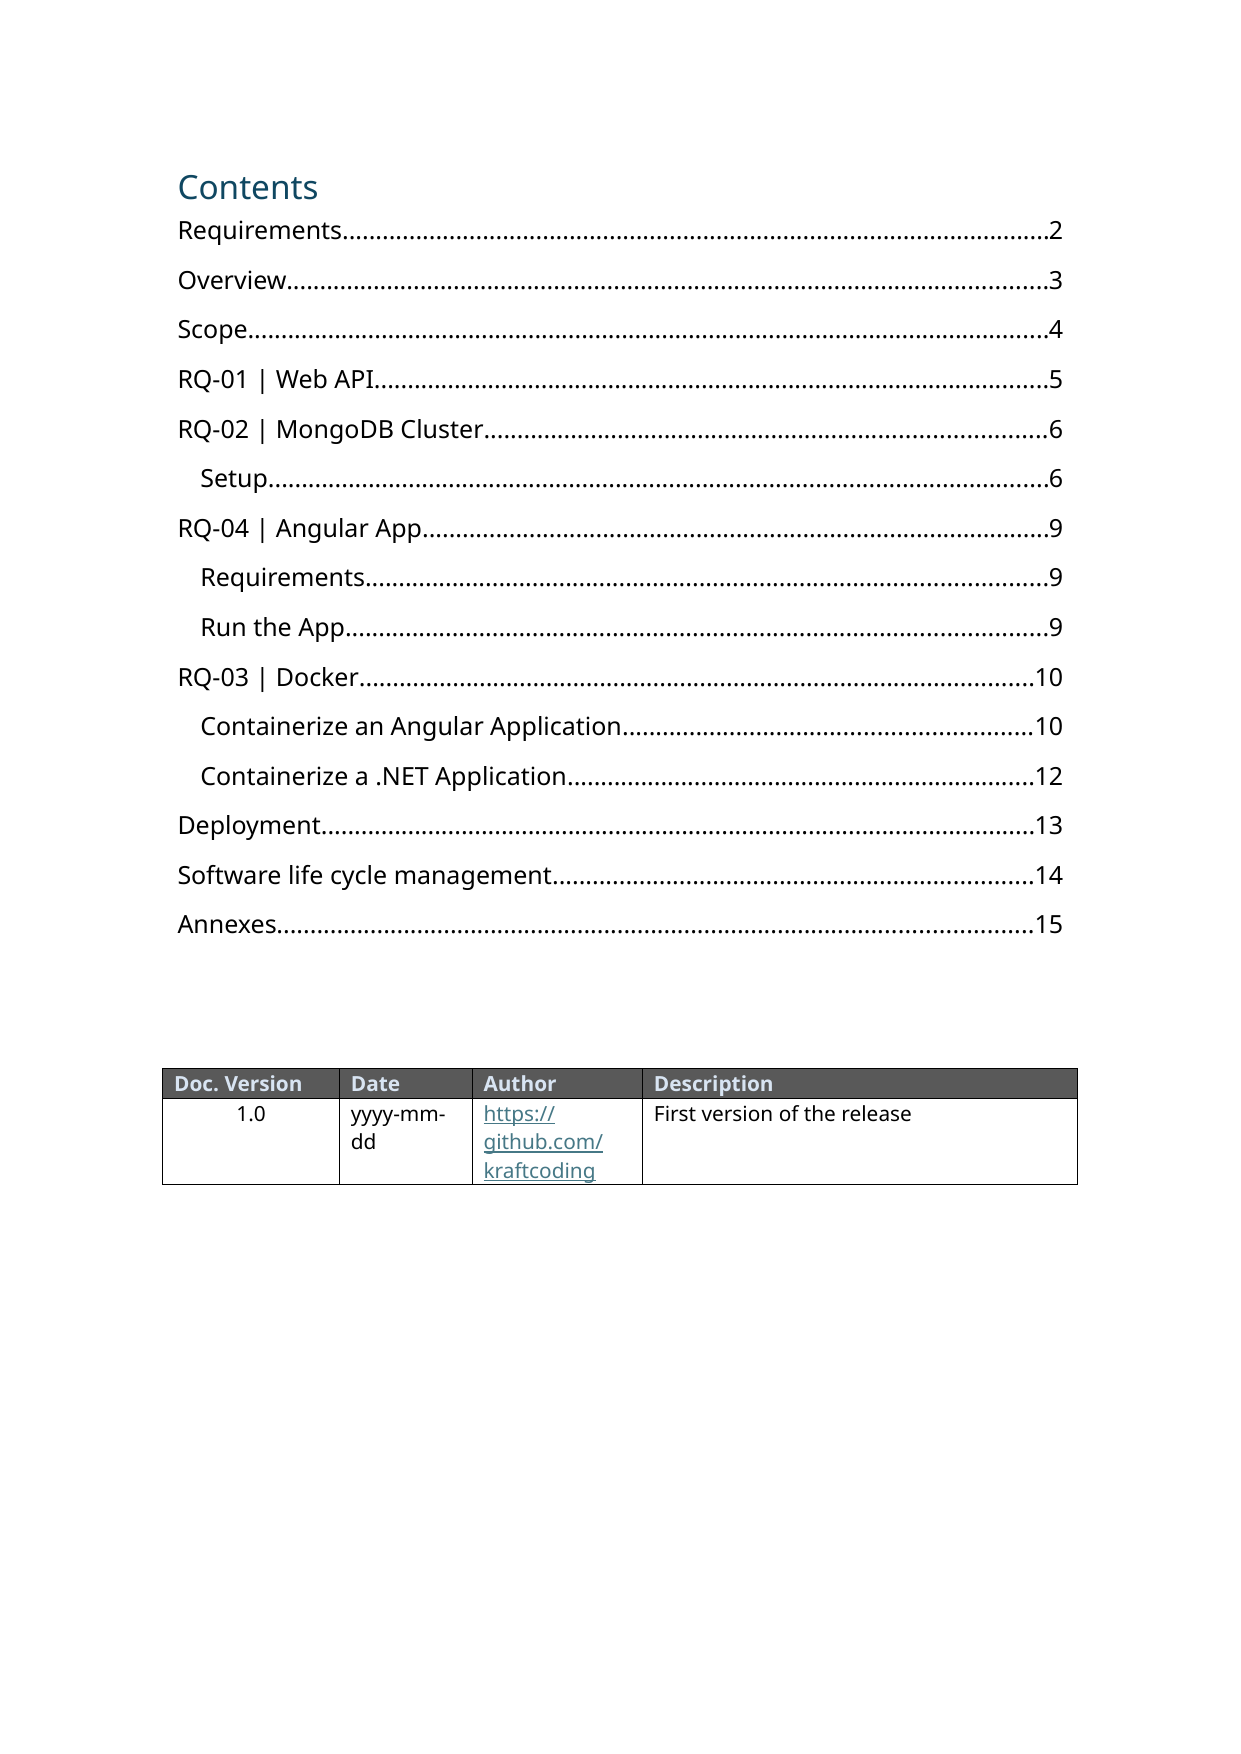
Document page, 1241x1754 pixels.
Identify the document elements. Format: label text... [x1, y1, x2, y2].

text Containerize a .NET Application 12 [200, 758, 1063, 792]
text Requirements 2 [177, 213, 1063, 247]
table_header Description [643, 1069, 1077, 1098]
text Containerize an Angular Application 10 [200, 709, 1063, 743]
text Software life cycle management 14 [177, 857, 1063, 892]
text RQ-03 | Docker 10 [177, 659, 1063, 693]
text RQ-04 | Angular App 9 [177, 510, 1063, 544]
text Setup 6 [200, 461, 1063, 495]
text Annexes 15 [177, 907, 1063, 941]
table_cell yyyy-mm-dd [340, 1099, 472, 1184]
table_cell 1.0 [163, 1099, 339, 1184]
text Deployment 13 [177, 808, 1063, 842]
text Requirements 9 [200, 560, 1063, 594]
text Overview 3 [177, 262, 1063, 297]
subtitle Contents [177, 164, 1063, 209]
table_cell First version of the release [643, 1099, 1077, 1184]
table_header Author [473, 1069, 642, 1098]
text RQ-01 | Web API 5 [177, 362, 1063, 396]
text RQ-02 | MongoDB Cluster 6 [177, 411, 1063, 445]
table_cell https://github.com/kraftcoding [473, 1099, 642, 1184]
table_header Doc. Version [163, 1069, 339, 1098]
table_header Date [340, 1069, 472, 1098]
text Run the App 9 [200, 609, 1063, 644]
text Scope 4 [177, 312, 1063, 346]
